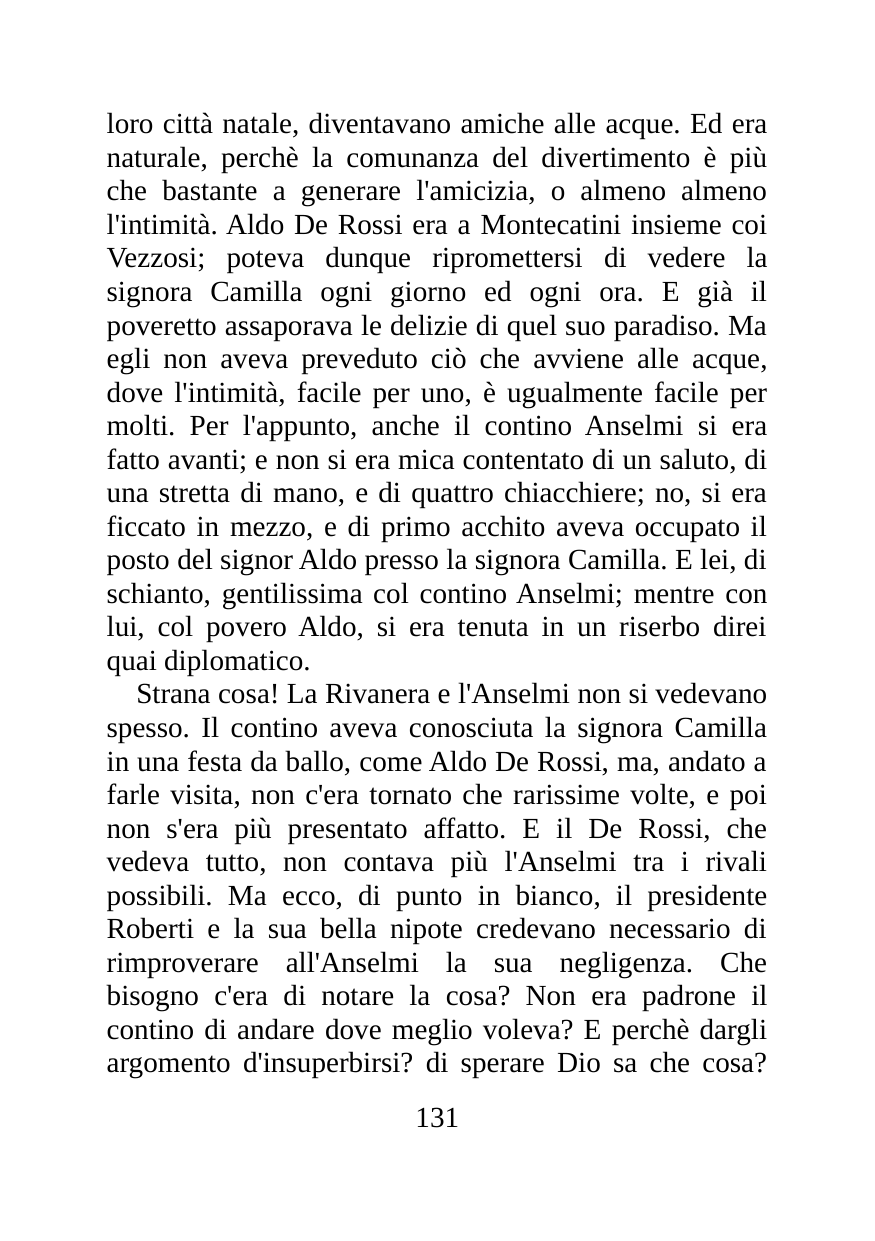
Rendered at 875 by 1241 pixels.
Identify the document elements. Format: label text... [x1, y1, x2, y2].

text loro città natale, diventavano amiche alle acque. Ed era naturale, perchè la comunanza del divertimento è più che bastante a generare l'amicizia, o almeno almeno l'intimità. Aldo De Rossi era a Montecatini insieme coi Vezzosi; poteva dunque ripromettersi di vedere la signora Camilla ogni giorno ed ogni ora. E già il poveretto assaporava le delizie di quel suo paradiso. Ma egli non aveva preveduto ciò che avviene alle acque, dove l'intimità, facile per uno, è ugualmente facile per molti. Per l'appunto, anche il contino Anselmi si era fatto avanti; e non si era mica contentato di un saluto, di una stretta di mano, e di quattro chiacchiere; no, si era ficcato in mezzo, e di primo acchito aveva occupato il posto del signor Aldo presso la signora Camilla. E lei, di schianto, gentilissima col contino Anselmi; mentre con lui, col povero Aldo, si era tenuta in un riserbo direi quai diplomatico. [106, 106, 768, 677]
text Strana cosa! La Rivanera e l'Anselmi non si vedevano spesso. Il contino aveva conosciuta la signora Camilla in una festa da ballo, come Aldo De Rossi, ma, andato a farle visita, non c'era tornato che rarissime volte, e poi non s'era più presentato affatto. E il De Rossi, che vedeva tutto, non contava più l'Anselmi tra i rivali possibili. Ma ecco, di punto in bianco, il presidente Roberti e la sua bella nipote credevano necessario di rimproverare all'Anselmi la sua negligenza. Che bisogno c'era di notare la cosa? Non era padrone il contino di andare dove meglio voleva? E perchè dargli argomento d'insuperbirsi? di sperare Dio sa che cosa? [106, 677, 768, 1079]
